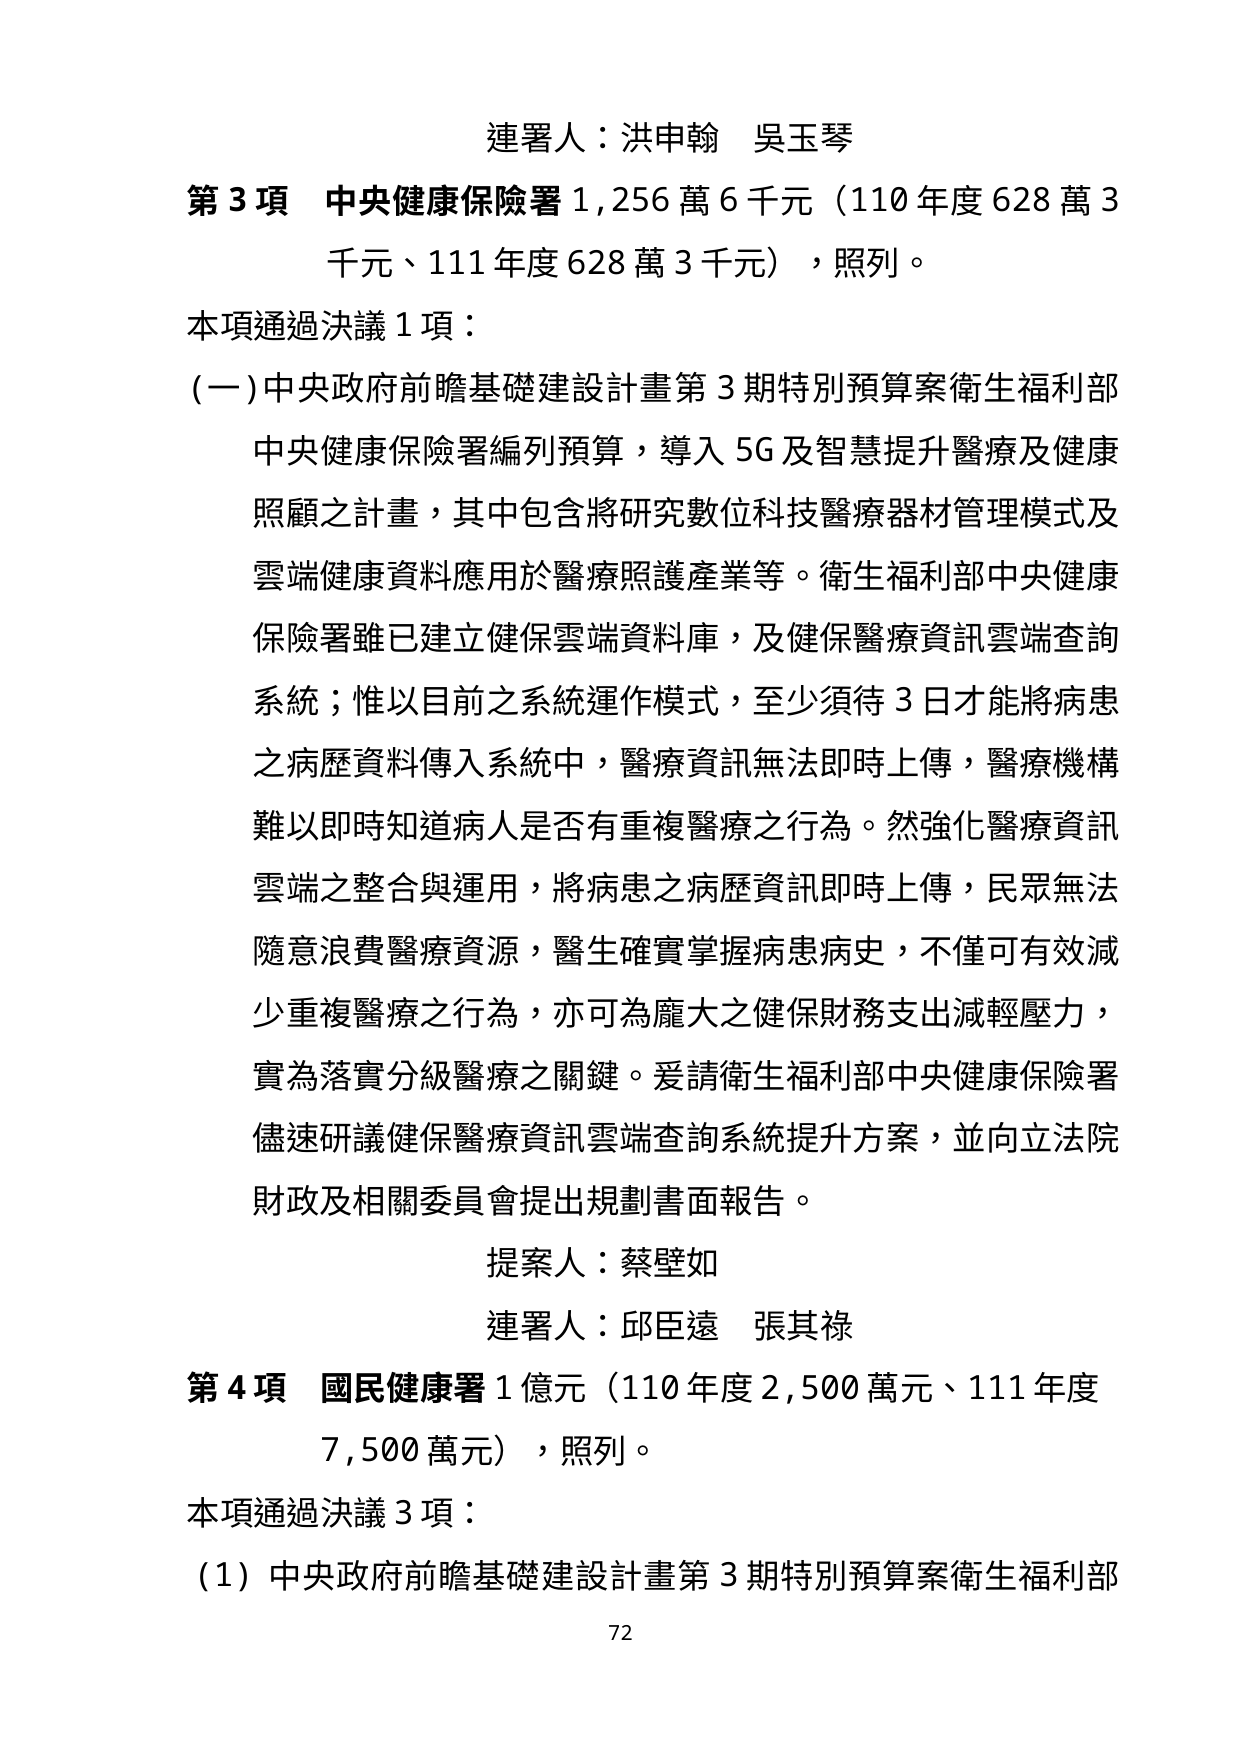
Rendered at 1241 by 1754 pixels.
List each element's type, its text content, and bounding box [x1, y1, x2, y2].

text 第4項 國民健康署1億元（110年度2,500萬元、111年度 [187, 1344, 1120, 1407]
text 連署人：洪申翰 吳玉琴 [187, 94, 1120, 157]
text 提案人：蔡壁如 [120, 1219, 1120, 1282]
text (一)中央政府前瞻基礎建設計畫第3期特別預算案衛生福利部中央健康保險署編列預算，導入5G及智慧提升醫療及健康照顧之計畫，其中包含將研究數位科技醫療器材管理模式及雲端健康資料應用於醫療照護產業等。衛生福利部中央健康保險署雖已建立健保雲端資料庫，及健保醫療資訊雲端查詢系統；惟以目前之系統運作模式，至少須待3日才能將病患之病歷資料傳入系統中，醫療資訊無法即時上傳，醫療機構難以即時知道病人是否有重複醫療之行為。然強化醫療資訊雲端之整合與運用，將病患之病歷資訊即時上傳，民眾無法隨意浪費醫療資源，醫生確實掌握病患病史，不僅可有效減少重複醫療之行為，亦可為龐大之健保財務支出減輕壓力，實為落實分級醫療之關鍵。爰請衛生福利部中央健康保險署儘速研議健保醫療資訊雲端查詢系統提升方案，並向立法院財政及相關委員會提出規劃書面報告。 [187, 344, 1120, 1219]
text 本項通過決議1項： [187, 282, 1120, 344]
list 中央政府前瞻基礎建設計畫第3期特別預算案衛生福利部 [193, 1532, 1120, 1594]
text 第3項 中央健康保險署1,256萬6千元（110年度628萬3千元、111年度628萬3千元），照列。 [187, 157, 1120, 282]
text 7,500萬元），照列。 [320, 1407, 1120, 1469]
text 連署人：邱臣遠 張其祿 [120, 1282, 1120, 1344]
text 本項通過決議3項： [187, 1469, 1120, 1532]
